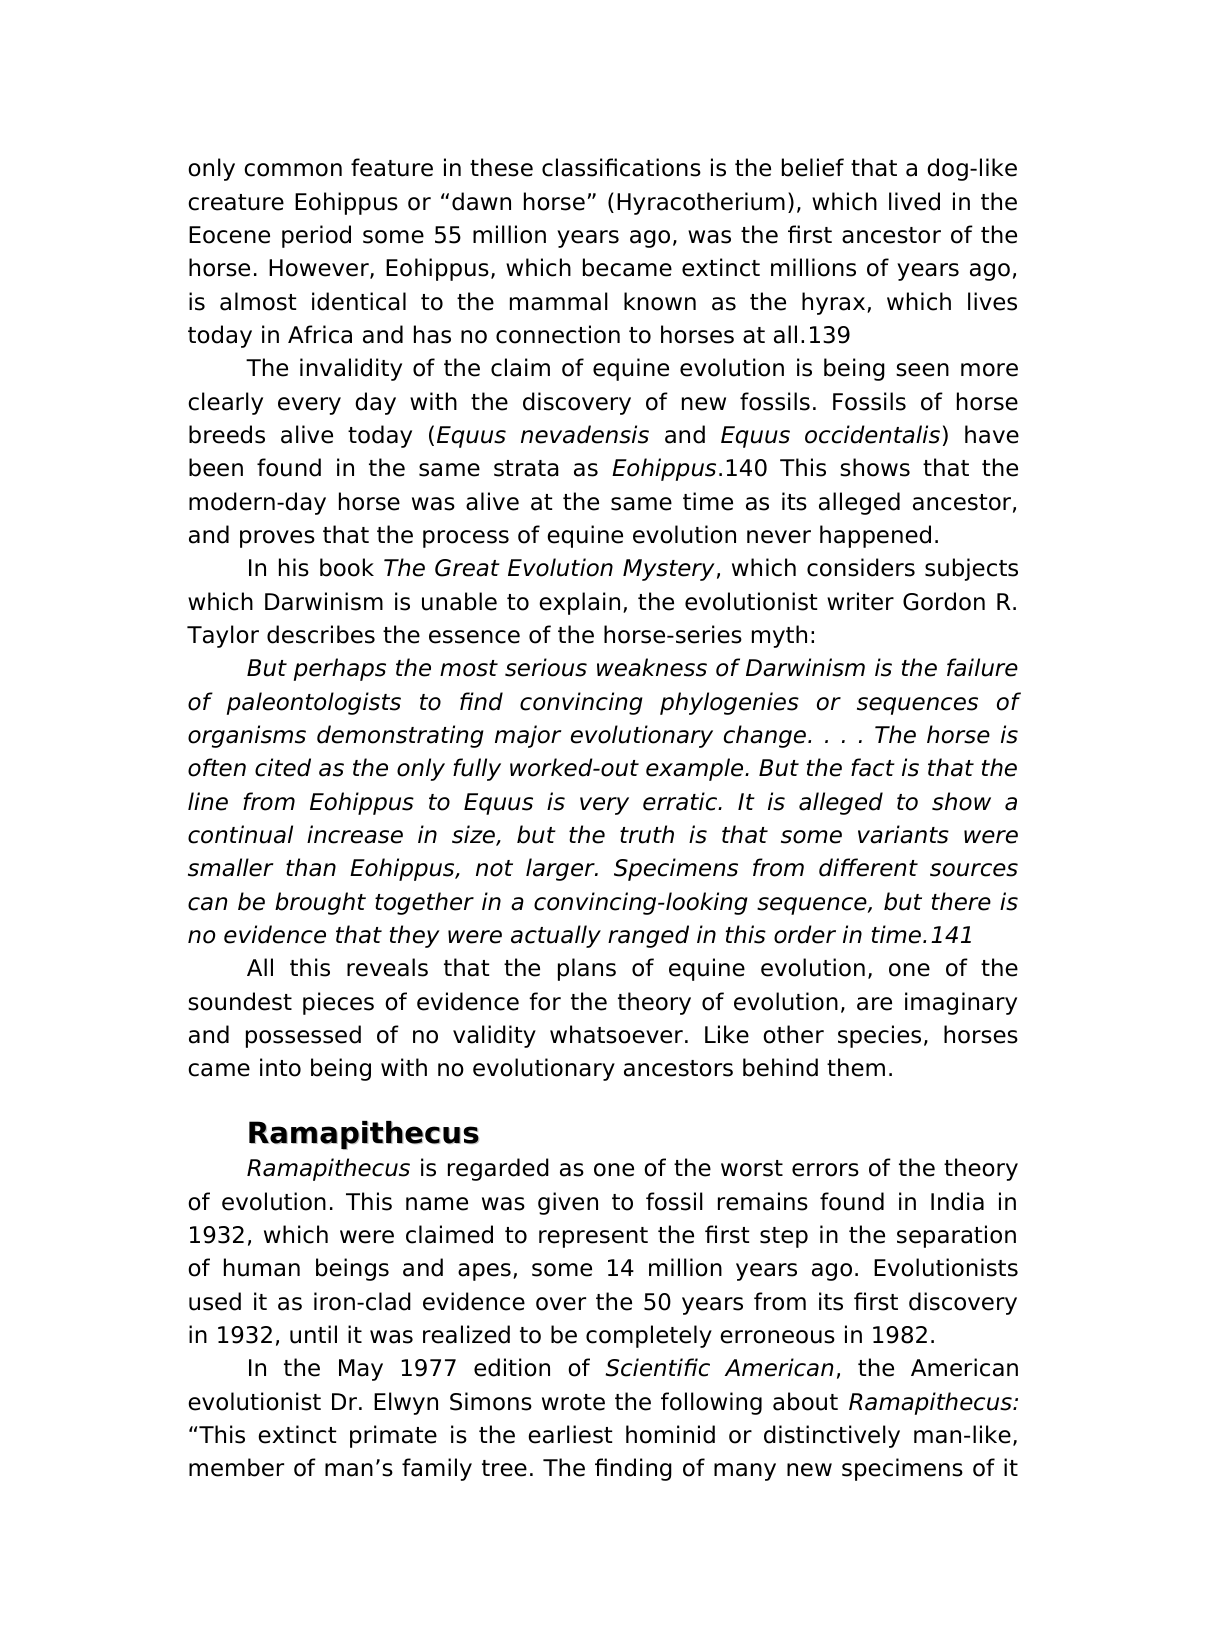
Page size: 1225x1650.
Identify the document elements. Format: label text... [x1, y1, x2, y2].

text Ramapithecus [187, 1117, 1020, 1150]
text In the May 1977 edition of Scientific American, the American evolutionist Dr. Elwyn Simons wrote the following about Ramapithecus: “This extinct primate is the earliest hominid or distinctively man-like, member of man’s family tree. The finding of many new specimens of it [187, 1350, 1020, 1483]
text Ramapithecus is regarded as one of the worst errors of the theory of evolution. This name was given to fossil remains found in India in 1932, which were claimed to represent the first step in the separation of human beings and apes, some 14 million years ago. Evolutionists used it as iron-clad evidence over the 50 years from its first discovery in 1932, until it was realized to be completely erroneous in 1982. [187, 1150, 1020, 1350]
text All this reveals that the plans of equine evolution, one of the soundest pieces of evidence for the theory of evolution, are imaginary and possessed of no validity whatsoever. Like other species, horses came into being with no evolutionary ancestors behind them. [187, 950, 1020, 1083]
text only common feature in these classifications is the belief that a dog-like creature Eohippus or “dawn horse” (Hyracotherium), which lived in the Eocene period some 55 million years ago, was the first ancestor of the horse. However, Eohippus, which became extinct millions of years ago, is almost identical to the mammal known as the hyrax, which lives today in Africa and has no connection to horses at all.139 [187, 150, 1020, 350]
text But perhaps the most serious weakness of Darwinism is the failure of paleontologists to find convincing phylogenies or sequences of organisms demonstrating major evolutionary change. . . . The horse is often cited as the only fully worked-out example. But the fact is that the line from Eohippus to Equus is very erratic. It is alleged to show a continual increase in size, but the truth is that some variants were smaller than Eohippus, not larger. Specimens from different sources can be brought together in a convincing-looking sequence, but there is no evidence that they were actually ranged in this order in time.141 [187, 650, 1020, 950]
text In his book The Great Evolution Mystery, which considers subjects which Darwinism is unable to explain, the evolutionist writer Gordon R. Taylor describes the essence of the horse-series myth: [187, 550, 1020, 650]
text The invalidity of the claim of equine evolution is being seen more clearly every day with the discovery of new fossils. Fossils of horse breeds alive today (Equus nevadensis and Equus occidentalis) have been found in the same strata as Eohippus.140 This shows that the modern-day horse was alive at the same time as its alleged ancestor, and proves that the process of equine evolution never happened. [187, 350, 1020, 550]
